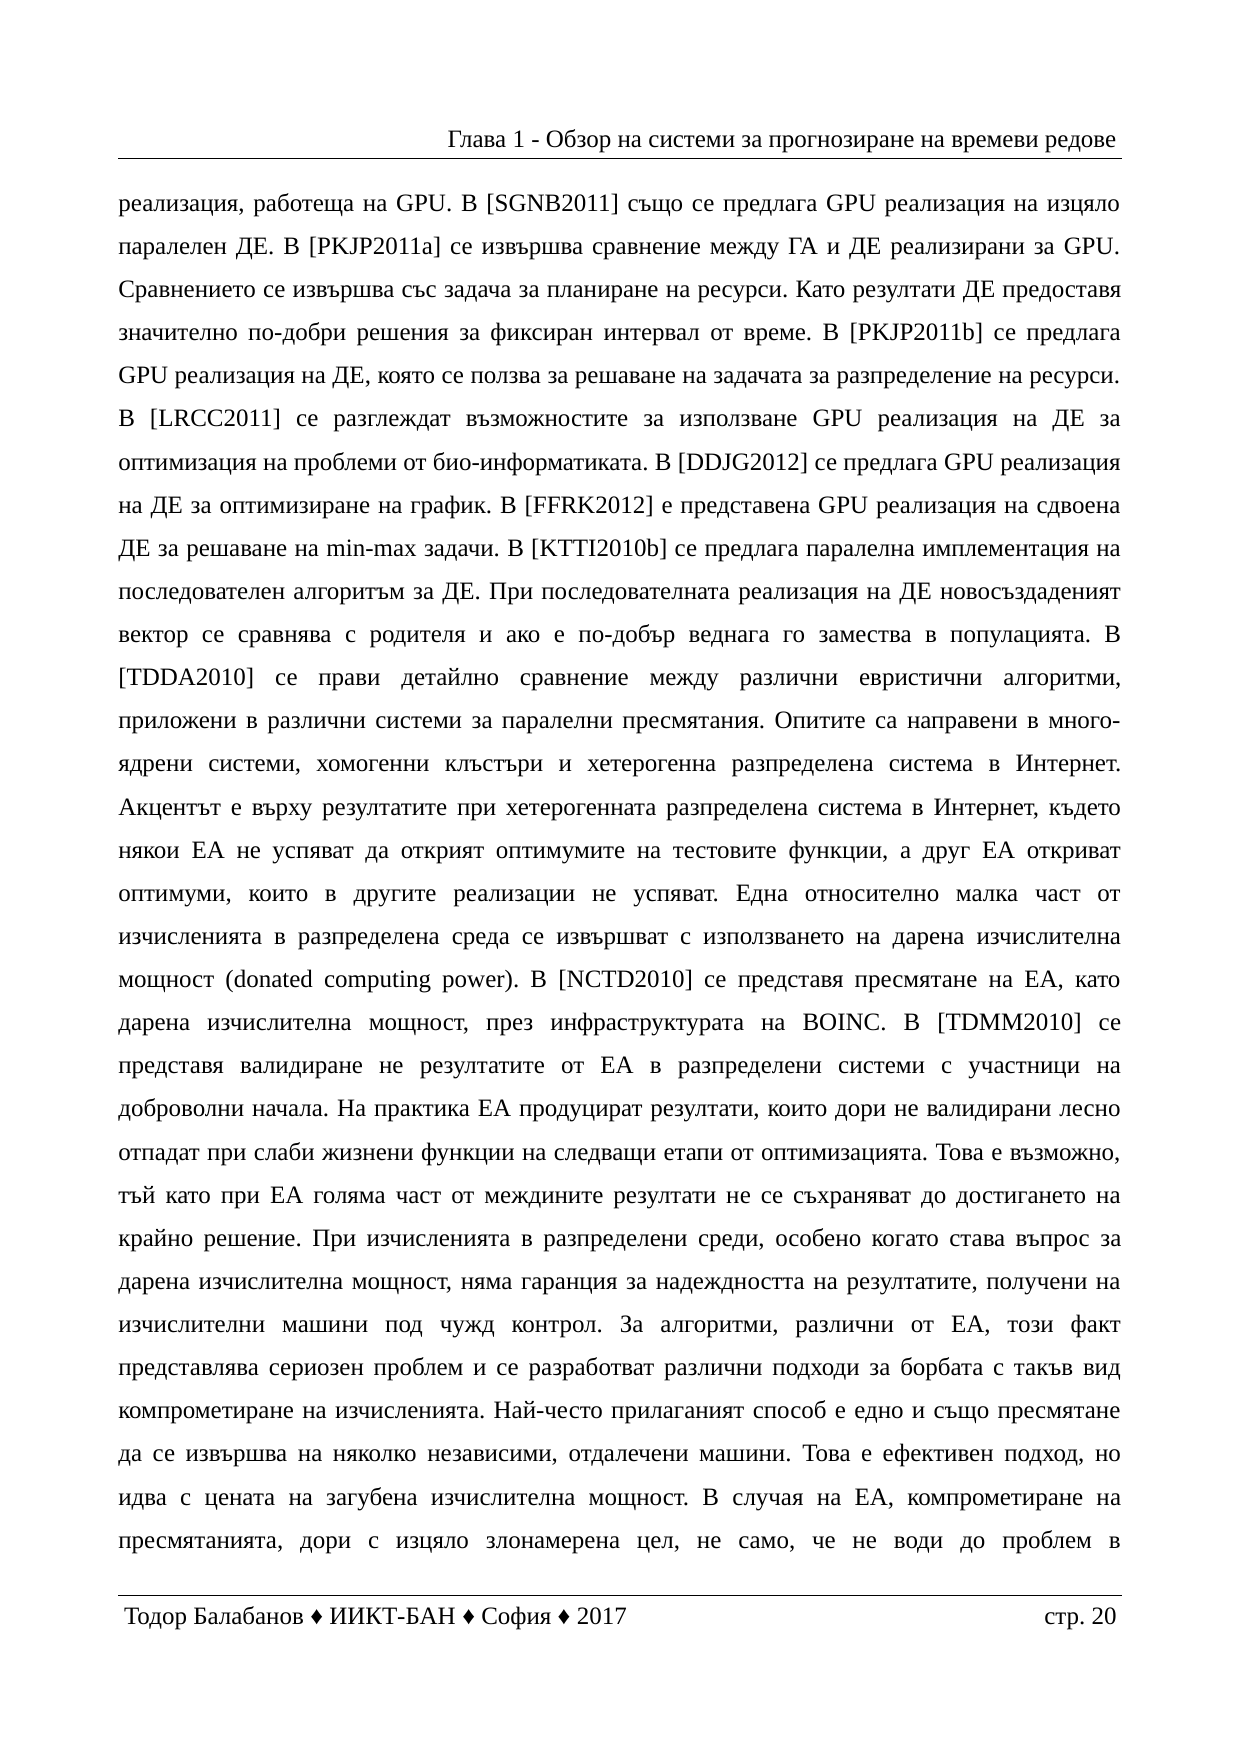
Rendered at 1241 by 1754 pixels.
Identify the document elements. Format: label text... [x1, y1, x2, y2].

text реализация, работеща на GPU. В [SGNB2011] също се предлага GPU реализация на изцяло паралелен ДЕ. В [PKJP2011a] се извършва сравнение между ГА и ДЕ реализирани за GPU. Сравнението се извършва със задача за планиране на ресурси. Като резултати ДЕ предоставя значително по-добри решения за фиксиран интервал от време. В [PKJP2011b] се предлага GPU реализация на ДЕ, която се ползва за решаване на задачата за разпределение на ресурси. В [LRCC2011] се разглеждат възможностите за използване GPU реализация на ДЕ за оптимизация на проблеми от био-информатиката. В [DDJG2012] се предлага GPU реализация на ДЕ за оптимизиране на график. В [FFRK2012] е представена GPU реализация на сдвоена ДЕ за решаване на min-max задачи. В [KTTI2010b] се предлага паралелна имплементация на последователен алгоритъм за ДЕ. При последователната реализация на ДЕ новосъздаденият вектор се сравнява с родителя и ако е по-добър веднага го замества в популацията. В [TDDA2010] се прави детайлно сравнение между различни евристични алгоритми, приложени в различни системи за паралелни пресмятания. Опитите са направени в много-ядрени системи, хомогенни клъстъри и хетерогенна разпределена система в Интернет. Акцентът е върху резултатите при хетерогенната разпределена система в Интернет, където някои ЕА не успяват да открият оптимумите на тестовите функции, а друг ЕА откриват оптимуми, които в другите реализации не успяват. Една относително малка част от изчисленията в разпределена среда се извършват с използването на дарена изчислителна мощност (donated computing power). В [NCTD2010] се представя пресмятане на ЕА, като дарена изчислителна мощност, през инфраструктурата на BOINC. В [TDMM2010] се представя валидиране не резултатите от ЕА в разпределени системи с участници на доброволни начала. На практика ЕА продуцират резултати, които дори не валидирани лесно отпадат при слаби жизнени функции на следващи етапи от оптимизацията. Това е възможно, тъй като при ЕА голяма част от междините резултати не се съхраняват до достигането на крайно решение. При изчисленията в разпределени среди, особено когато става въпрос за дарена изчислителна мощност, няма гаранция за надеждността на резултатите, получени на изчислителни машини под чужд контрол. За алгоритми, различни от ЕА, този факт представлява сериозен проблем и се разработват различни подходи за борбата с такъв вид компрометиране на изчисленията. Най-често прилаганият способ е едно и също пресмятане да се извършва на няколко независими, отдалечени машини. Това е ефективен подход, но идва с цената на загубена изчислителна мощност. В случая на ЕА, компрометиране на пресмятанията, дори с изцяло злонамерена цел, не само, че не води до проблем в [118, 188, 1122, 1553]
